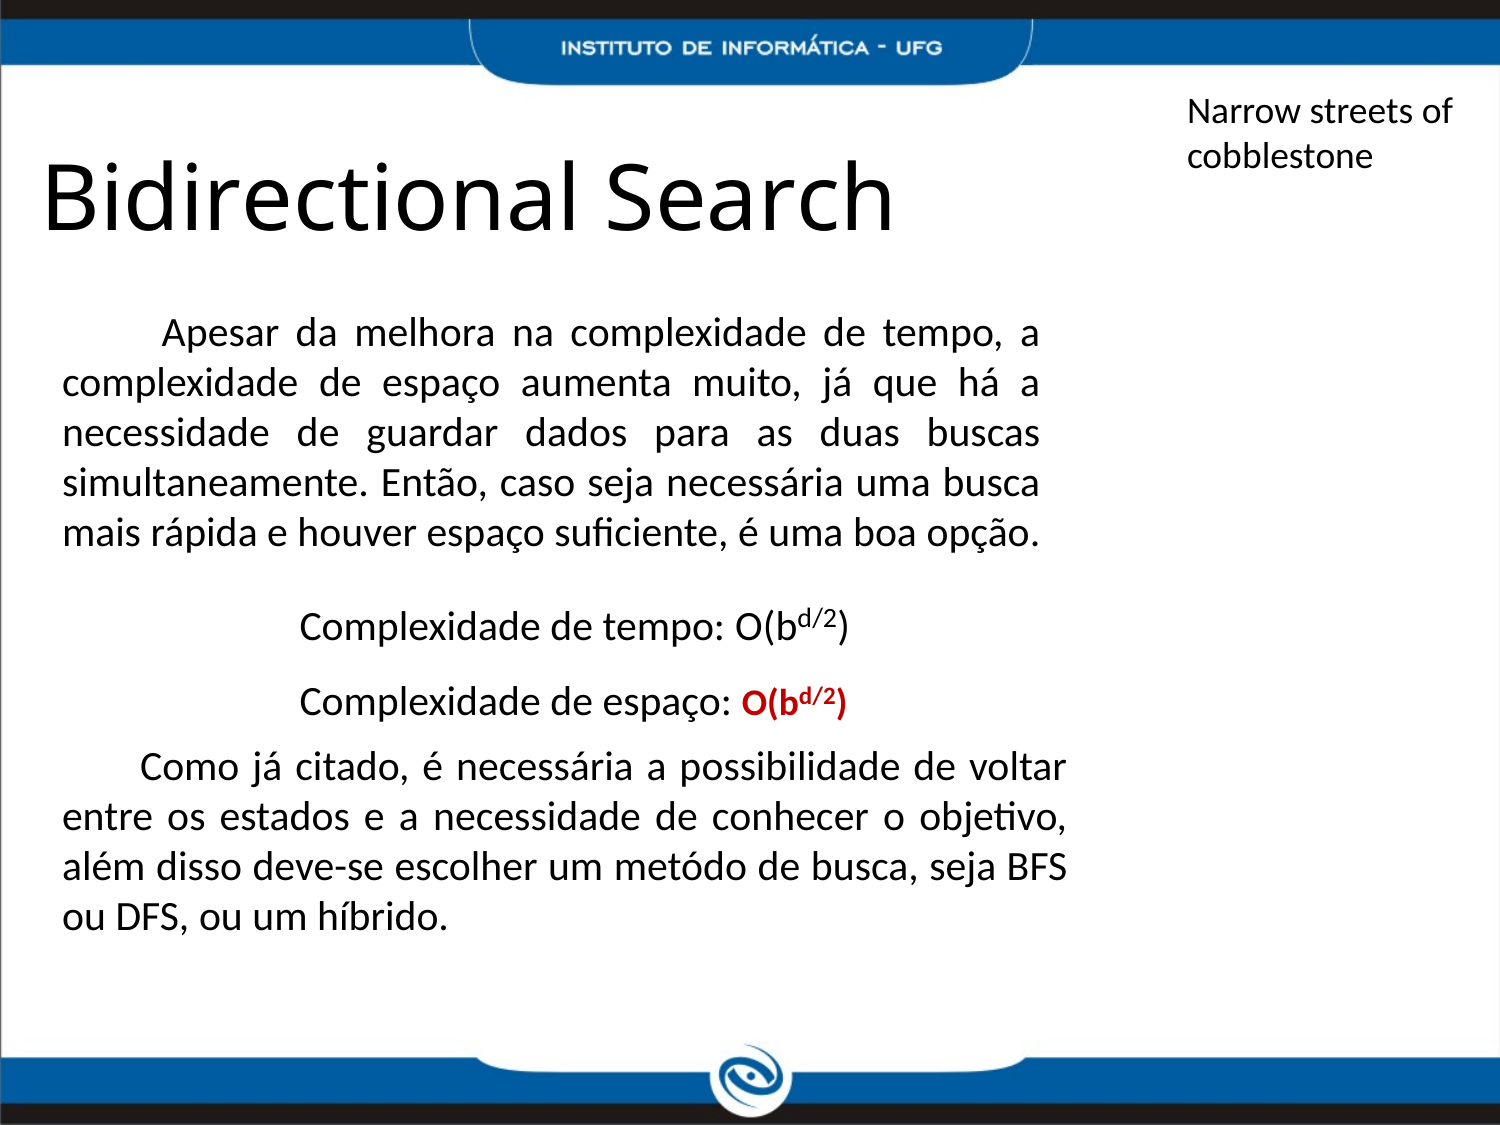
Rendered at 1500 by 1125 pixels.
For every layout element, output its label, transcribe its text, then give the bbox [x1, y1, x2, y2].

text_box Bidirectional Search [25, 131, 1113, 254]
text_box Como já citado, é necessária a possibilidade de voltar entre os estados e a necessidade de conhecer o objetivo, além disso deve-se escolher um metódo de busca, seja BFS ou DFS, ou um híbrido. [47, 731, 1112, 946]
text_box Narrow streets of cobblestone [1172, 78, 1500, 185]
text_box Complexidade de tempo: O(bd/2) Complexidade de espaço: O(bd/2) [285, 566, 1500, 731]
text_box Apesar da melhora na complexidade de tempo, a complexidade de espaço aumenta muito, já que há a necessidade de guardar dados para as duas buscas simultaneamente. Então, caso seja necessária uma busca mais rápida e houver espaço suficiente, é uma boa opção. [47, 297, 1112, 562]
